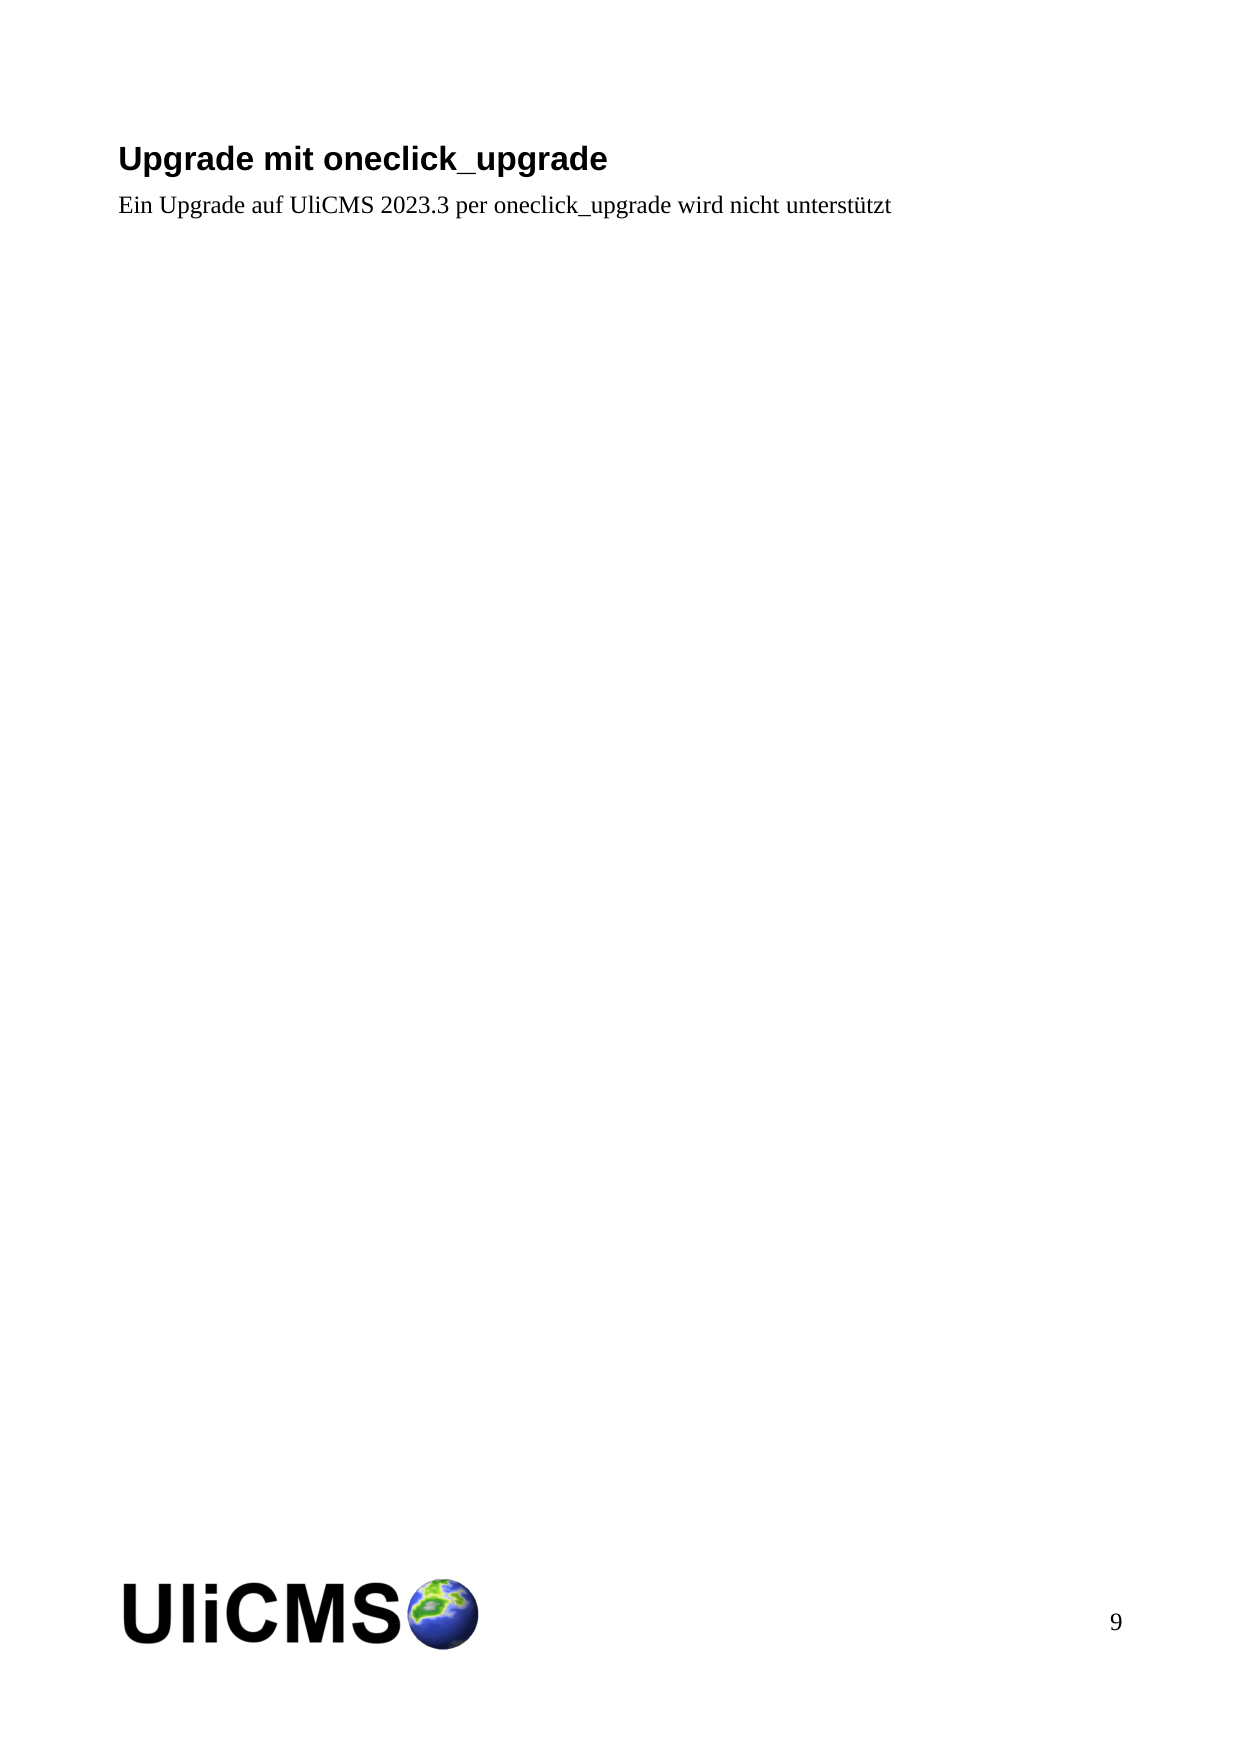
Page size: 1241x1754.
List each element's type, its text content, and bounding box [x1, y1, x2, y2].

text Ein Upgrade auf UliCMS 2023.3 per oneclick_upgrade wird nicht unterstützt [118, 190, 1122, 219]
picture [118, 1578, 479, 1652]
subtitle Upgrade mit oneclick_upgrade [118, 139, 1122, 178]
